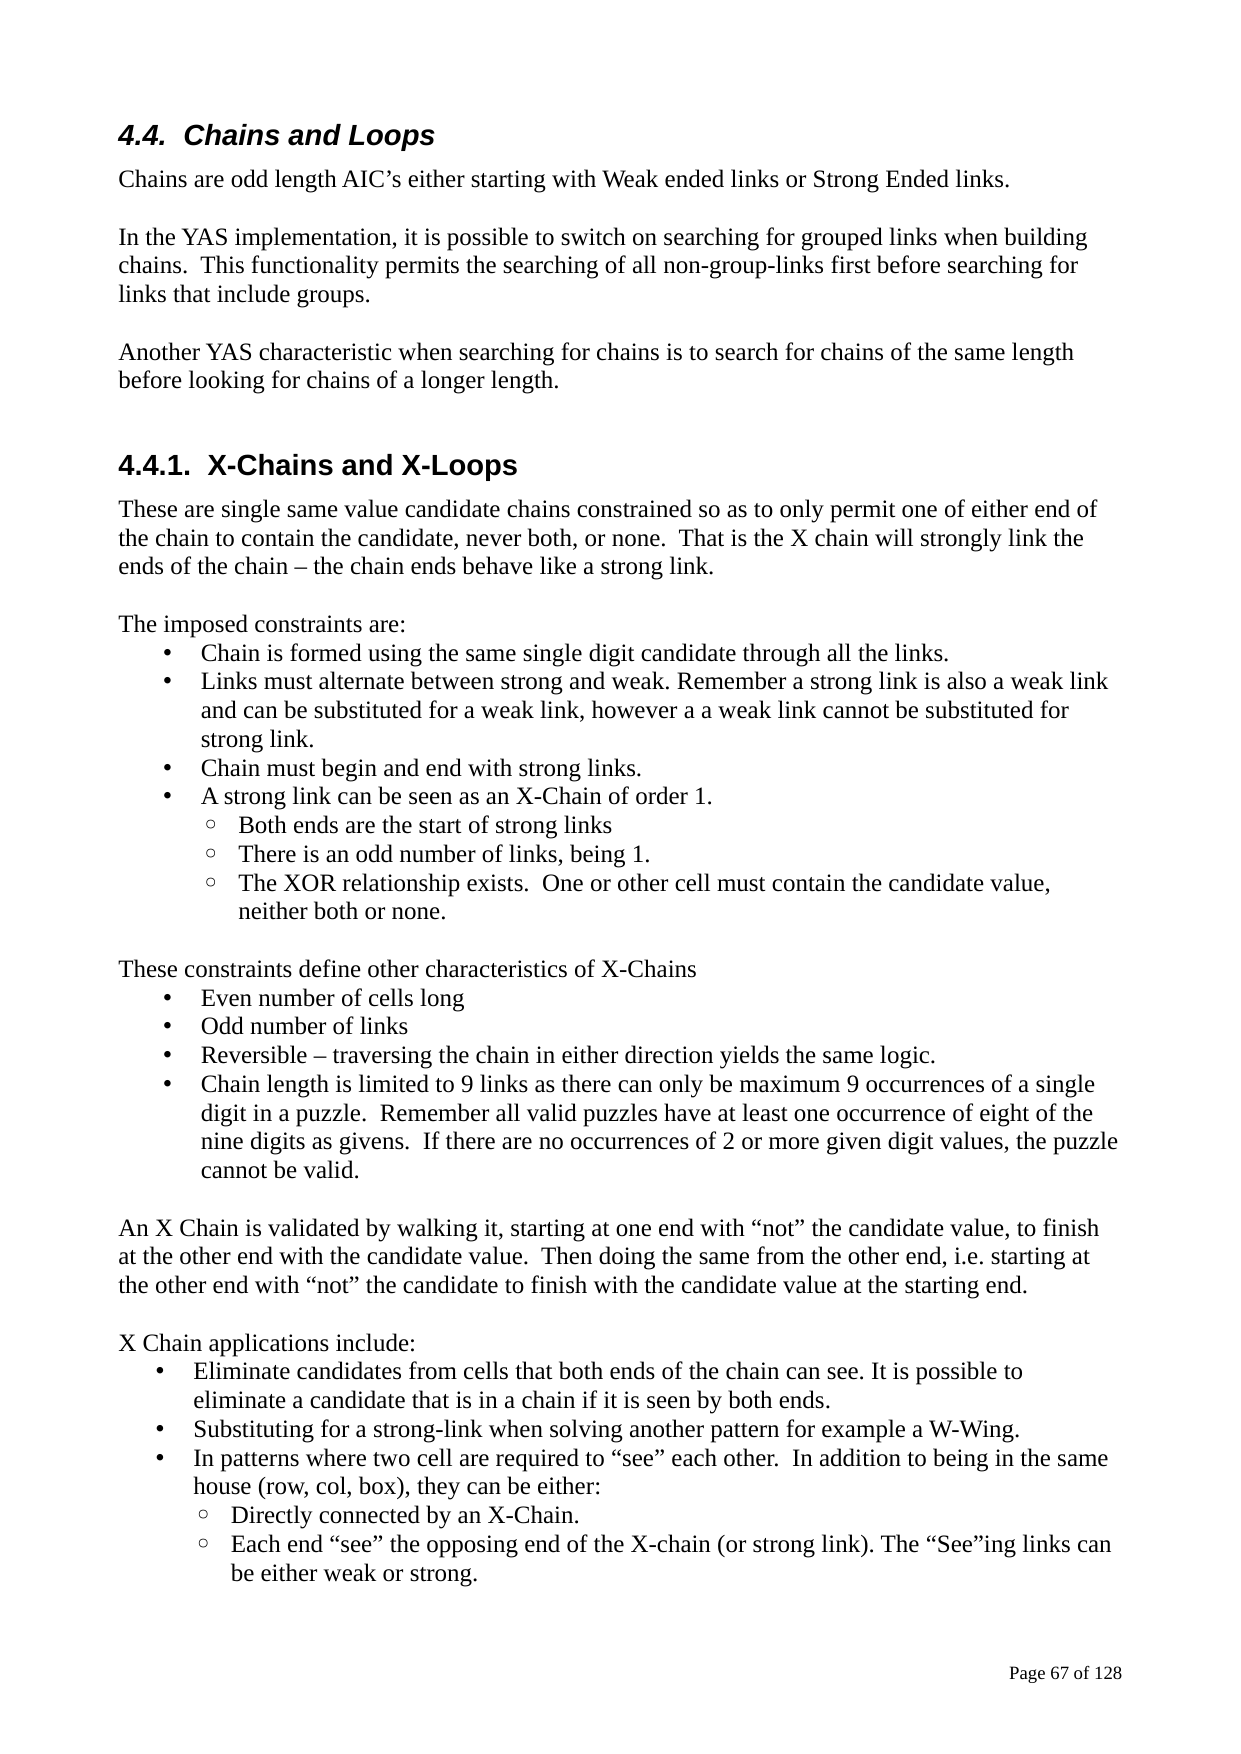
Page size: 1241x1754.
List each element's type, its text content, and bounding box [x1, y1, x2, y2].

text In the YAS implementation, it is possible to switch on searching for grouped links when building chains. This functionality permits the searching of all non-group-links first before searching for links that include groups. [118, 222, 1122, 308]
text The imposed constraints are: [118, 609, 1122, 638]
list Reversible – traversing the chain in either direction yields the same logic. [163, 1040, 1122, 1069]
list The XOR relationship exists. One or other cell must contain the candidate value, neither both or none. [201, 868, 1122, 925]
list Even number of cells long [163, 983, 1122, 1011]
subtitle Chains and Loops [118, 118, 1122, 152]
list Odd number of links [163, 1011, 1122, 1040]
list In patterns where two cell are required to “see” each other. In addition to being in the same house (row, col, box), they can be either: [156, 1443, 1122, 1500]
list Links must alternate between strong and weak. Remember a strong link is also a weak link and can be substituted for a weak link, however a a weak link cannot be substituted for strong link. [163, 666, 1122, 753]
list Both ends are the start of strong links [201, 810, 1122, 839]
text Chains are odd length AIC’s either starting with Weak ended links or Strong Ended links. [118, 164, 1122, 193]
subtitle X-Chains and X-Loops [118, 448, 1122, 481]
text Another YAS characteristic when searching for chains is to search for chains of the same length before looking for chains of a longer length. [118, 337, 1122, 394]
text These are single same value candidate chains constrained so as to only permit one of either end of the chain to contain the candidate, never both, or none. That is the X chain will strongly link the ends of the chain – the chain ends behave like a strong link. [118, 494, 1122, 580]
list Chain is formed using the same single digit candidate through all the links. [163, 638, 1122, 666]
list There is an odd number of links, being 1. [201, 839, 1122, 868]
list Chain length is limited to 9 links as there can only be maximum 9 occurrences of a single digit in a puzzle. Remember all valid puzzles have at least one occurrence of eight of the nine digits as givens. If there are no occurrences of 2 or more given digit values, the puzzle cannot be valid. [163, 1069, 1122, 1184]
list Chain must begin and end with strong links. [163, 753, 1122, 781]
list Each end “see” the opposing end of the X-chain (or strong link). The “See”ing links can be either weak or strong. [193, 1529, 1122, 1586]
list A strong link can be seen as an X-Chain of order 1. [163, 781, 1122, 810]
text X Chain applications include: [118, 1328, 1122, 1356]
list Eliminate candidates from cells that both ends of the chain can see. It is possible to eliminate a candidate that is in a chain if it is seen by both ends. [156, 1356, 1122, 1414]
text These constraints define other characteristics of X-Chains [118, 954, 1122, 983]
list Directly connected by an X-Chain. [193, 1500, 1122, 1529]
text An X Chain is validated by walking it, starting at one end with “not” the candidate value, to finish at the other end with the candidate value. Then doing the same from the other end, i.e. starting at the other end with “not” the candidate to finish with the candidate value at the starting end. [118, 1213, 1122, 1299]
list Substituting for a strong-link when solving another pattern for example a W-Wing. [156, 1414, 1122, 1443]
